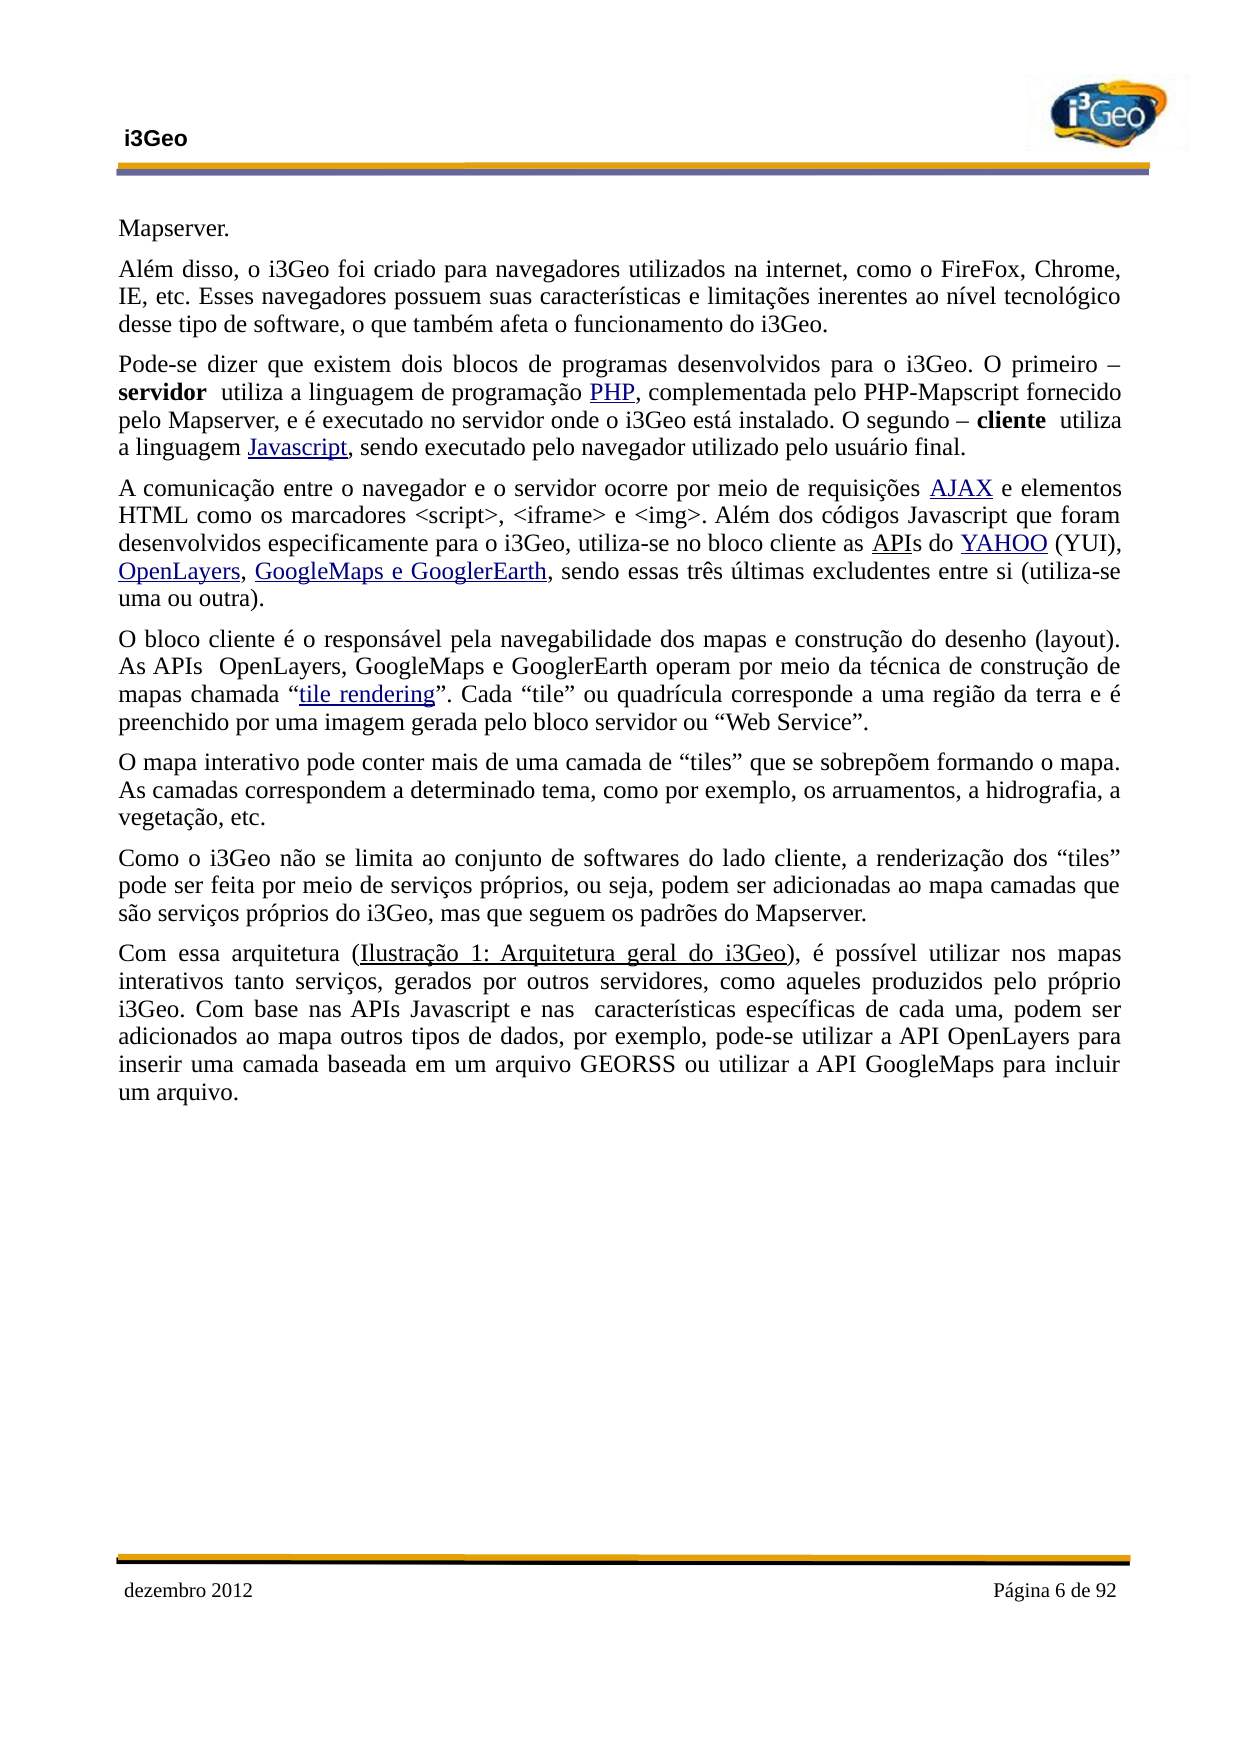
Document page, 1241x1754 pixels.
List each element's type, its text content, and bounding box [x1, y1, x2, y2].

text Mapserver. [118, 214, 1122, 242]
text Pode-se dizer que existem dois blocos de programas desenvolvidos para o i3Geo. O primeiro – servidor utiliza a linguagem de programação PHP, complementada pelo PHP-Mapscript fornecido pelo Mapserver, e é executado no servidor onde o i3Geo está instalado. O segundo – cliente utiliza a linguagem Javascript, sendo executado pelo navegador utilizado pelo usuário final. [118, 350, 1122, 461]
text O mapa interativo pode conter mais de uma camada de “tiles” que se sobrepõem formando o mapa. As camadas correspondem a determinado tema, como por exemplo, os arruamentos, a hidrografia, a vegetação, etc. [118, 748, 1122, 831]
text Além disso, o i3Geo foi criado para navegadores utilizados na internet, como o FireFox, Chrome, IE, etc. Esses navegadores possuem suas características e limitações inerentes ao nível tecnológico desse tipo de software, o que também afeta o funcionamento do i3Geo. [118, 255, 1122, 338]
text Com essa arquitetura (Ilustração 1: Arquitetura geral do i3Geo), é possível utilizar nos mapas interativos tanto serviços, gerados por outros servidores, como aqueles produzidos pelo próprio i3Geo. Com base nas APIs Javascript e nas características específicas de cada uma, podem ser adicionados ao mapa outros tipos de dados, por exemplo, pode-se utilizar a API OpenLayers para inserir uma camada baseada em um arquivo GEORSS ou utilizar a API GoogleMaps para incluir um arquivo. [118, 939, 1122, 1106]
text A comunicação entre o navegador e o servidor ocorre por meio de requisições AJAX e elementos HTML como os marcadores <script>, <iframe> e <img>. Além dos códigos Javascript que foram desenvolvidos especificamente para o i3Geo, utiliza-se no bloco cliente as APIs do YAHOO (YUI), OpenLayers, GoogleMaps e GooglerEarth, sendo essas três últimas excludentes entre si (utiliza-se uma ou outra). [118, 474, 1122, 612]
picture [1025, 74, 1191, 151]
text Como o i3Geo não se limita ao conjunto de softwares do lado cliente, a renderização dos “tiles” pode ser feita por meio de serviços próprios, ou seja, podem ser adicionadas ao mapa camadas que são serviços próprios do i3Geo, mas que seguem os padrões do Mapserver. [118, 844, 1122, 927]
text O bloco cliente é o responsável pela navegabilidade dos mapas e construção do desenho (layout). As APIs OpenLayers, GoogleMaps e GooglerEarth operam por meio da técnica de construção de mapas chamada “tile rendering”. Cada “tile” ou quadrícula corresponde a uma região da terra e é preenchido por uma imagem gerada pelo bloco servidor ou “Web Service”. [118, 625, 1122, 736]
